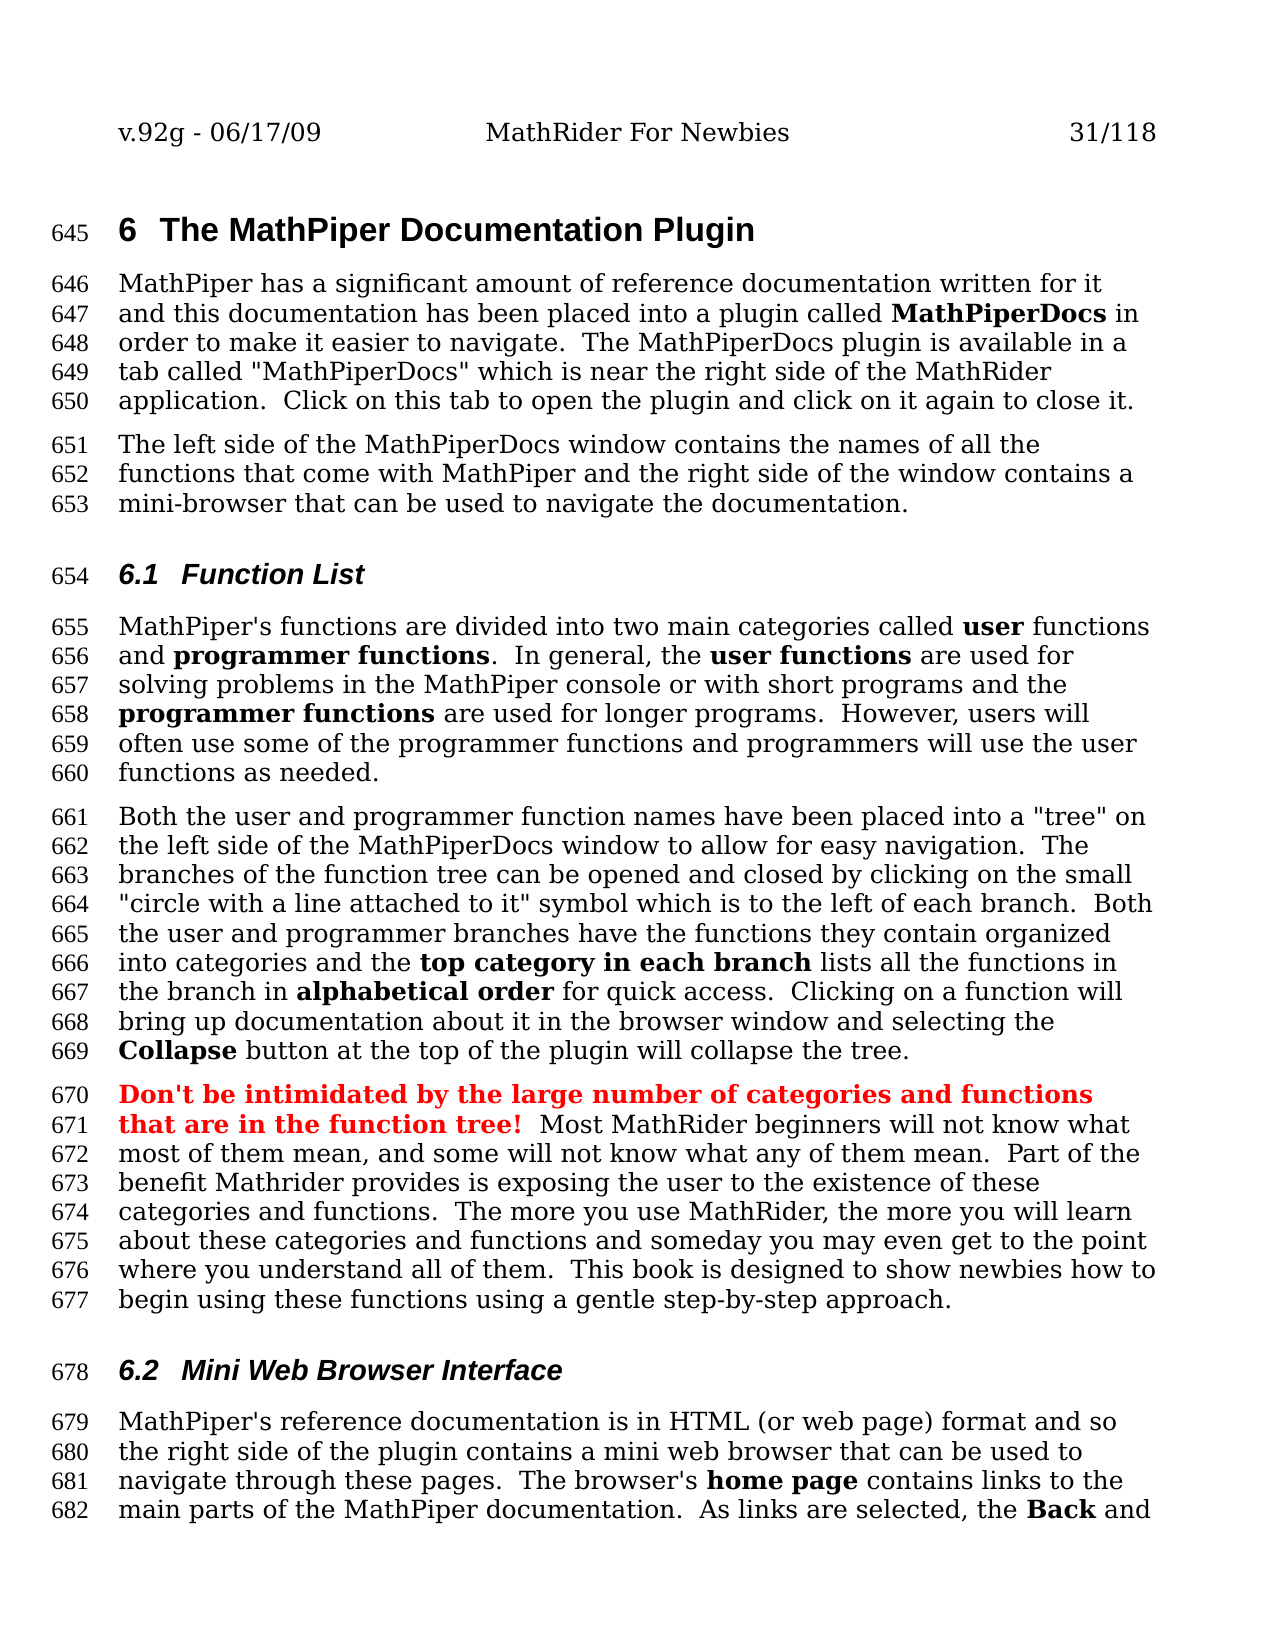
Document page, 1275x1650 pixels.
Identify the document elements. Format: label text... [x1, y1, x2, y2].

text The left side of the MathPiperDocs window contains the names of all the functions that come with MathPiper and the right side of the window contains a mini-browser that can be used to navigate the documentation. [118, 430, 1157, 518]
text Both the user and programmer function names have been placed into a "tree" on the left side of the MathPiperDocs window to allow for easy navigation. The branches of the function tree can be opened and closed by clicking on the small "circle with a line attached to it" symbol which is to the left of each branch. Both the user and programmer branches have the functions they contain organized into categories and the top category in each branch lists all the functions in the branch in alphabetical order for quick access. Clicking on a function will bring up documentation about it in the browser window and selecting the Collapse button at the top of the plugin will collapse the tree. [118, 802, 1157, 1065]
text MathPiper's functions are divided into two main categories called user functions and programmer functions. In general, the user functions are used for solving problems in the MathPiper console or with short programs and the programmer functions are used for longer programs. However, users will often use some of the programmer functions and programmers will use the user functions as needed. [118, 611, 1157, 787]
text MathPiper has a significant amount of reference documentation written for it and this documentation has been placed into a plugin called MathPiperDocs in order to make it easier to navigate. The MathPiperDocs plugin is available in a tab called "MathPiperDocs" which is near the right side of the MathRider application. Click on this tab to open the plugin and click on it again to close it. [118, 269, 1157, 415]
text MathPiper's reference documentation is in HTML (or web page) format and so the right side of the plugin contains a mini web browser that can be used to navigate through these pages. The browser's home page contains links to the main parts of the MathPiper documentation. As links are selected, the Back and [118, 1407, 1157, 1524]
subtitle The MathPiper Documentation Plugin [118, 210, 1157, 248]
subtitle Mini Web Browser Interface [118, 1353, 1157, 1387]
text Don't be intimidated by the large number of categories and functions that are in the function tree! Most MathRider beginners will not know what most of them mean, and some will not know what any of them mean. Part of the benefit Mathrider provides is exposing the user to the existence of these categories and functions. The more you use MathRider, the more you will learn about these categories and functions and someday you may even get to the point where you understand all of them. This book is designed to show newbies how to begin using these functions using a gentle step-by-step approach. [118, 1080, 1157, 1314]
subtitle Function List [118, 557, 1157, 591]
